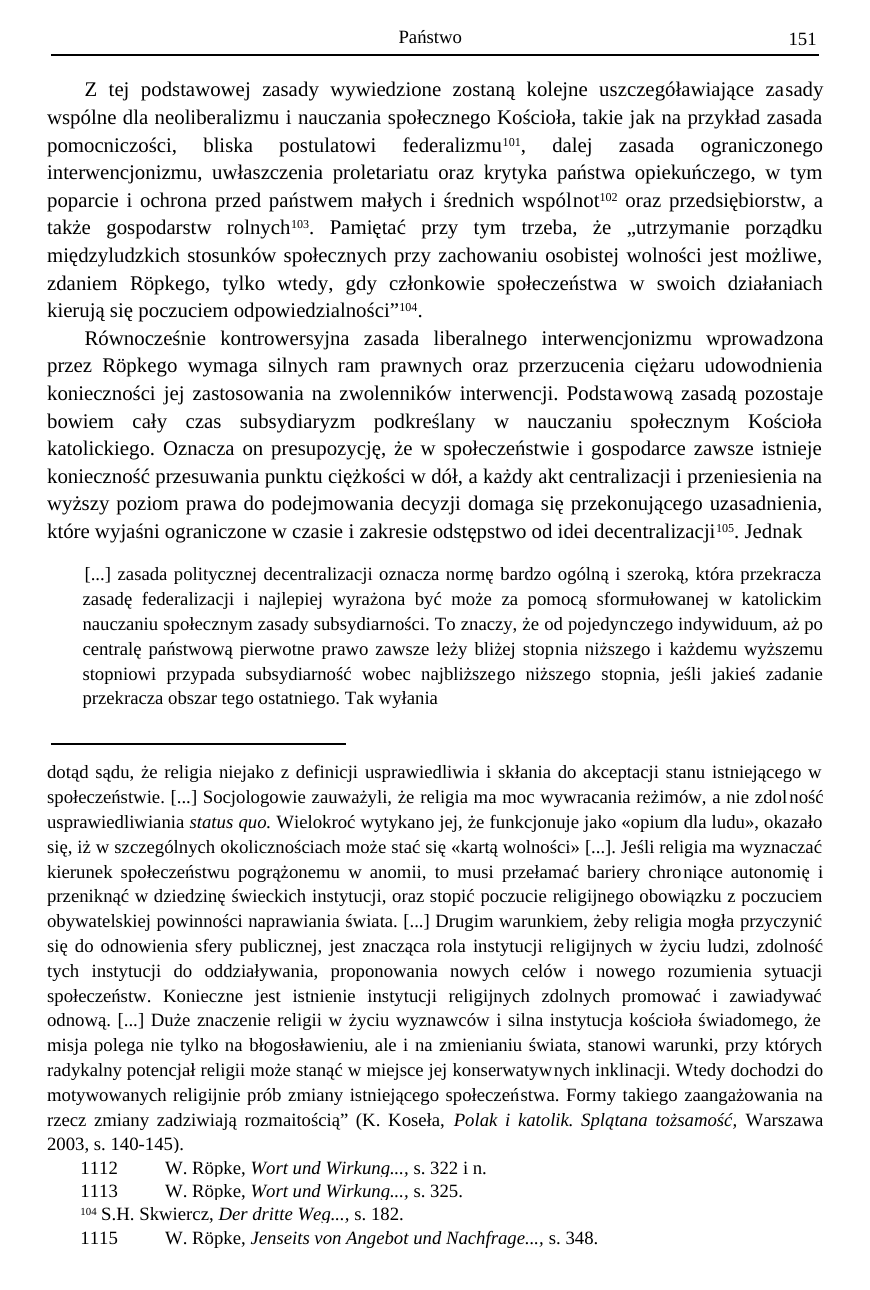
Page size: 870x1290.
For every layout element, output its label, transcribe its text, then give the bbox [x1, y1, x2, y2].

text 151 [788, 28, 820, 49]
text Z tej podstawowej zasady wywiedzione zostaną kolejne uszczegóławiające za­sady wspólne dla neoliberalizmu i nauczania społecznego Kościoła, takie jak na przykład zasada pomocniczości, bliska postulatowi federalizmu101, dalej zasada ograniczonego interwencjonizmu, uwłaszczenia proletariatu oraz krytyka państwa opiekuńczego, w tym poparcie i ochrona przed państwem małych i średnich wspól­not102 oraz przedsiębiorstw, a także gospodarstw rolnych103. Pamiętać przy tym trzeba, że „utrzymanie porządku międzyludzkich stosunków społecznych przy zachowaniu osobistej wolności jest możliwe, zdaniem Röpkego, tylko wtedy, gdy członkowie społeczeństwa w swoich działaniach kierują się poczuciem odpowiedzialności”104. [47, 77, 823, 322]
text Państwo [398, 26, 470, 48]
list W. Röpke, Jenseits von Angebot und Nachfrage..., s. 348. [47, 1227, 823, 1249]
text Równocześnie kontrowersyjna zasada liberalnego interwencjonizmu wprowa­dzona przez Röpkego wymaga silnych ram prawnych oraz przerzucenia ciężaru udowodnienia konieczności jej zastosowania na zwolenników interwencji. Podsta­wową zasadą pozostaje bowiem cały czas subsydiaryzm podkreślany w nauczaniu społecznym Kościoła katolickiego. Oznacza on presupozycję, że w społeczeństwie i gospodarce zawsze istnieje konieczność przesuwania punktu ciężkości w dół, a każdy akt centralizacji i przeniesienia na wyższy poziom prawa do podejmowania decyzji domaga się przekonującego uzasadnienia, które wyjaśni ograniczone w cza­sie i zakresie odstępstwo od idei decentralizacji105. Jednak [47, 326, 823, 543]
text 104 S.H. Skwiercz, Der dritte Weg..., s. 182. [47, 1203, 823, 1223]
list W. Röpke, Wort und Wirkung..., s. 322 i n. [47, 1157, 823, 1176]
text [...] zasada politycznej decentralizacji oznacza normę bardzo ogólną i szeroką, która przekracza zasadę federalizacji i najlepiej wyrażona być może za pomocą sformułowanej w katolickim nauczaniu społecznym zasady subsydiarności. To znaczy, że od pojedyn­czego indywiduum, aż po centralę państwową pierwotne prawo zawsze leży bliżej stop­nia niższego i każdemu wyższemu stopniowi przypada subsydiarność wobec najbliższe­go niższego stopnia, jeśli jakieś zadanie przekracza obszar tego ostatniego. Tak wyłania [82, 563, 823, 709]
text dotąd sądu, że religia niejako z definicji usprawiedliwia i skłania do akceptacji stanu istniejącego w społeczeństwie. [...] Socjologowie zauważyli, że religia ma moc wywracania reżimów, a nie zdol­ność usprawiedliwiania status quo. Wielokroć wytykano jej, że funkcjonuje jako «opium dla ludu», okazało się, iż w szczególnych okolicznościach może stać się «kartą wolności» [...]. Jeśli religia ma wyznaczać kierunek społeczeństwu pogrążonemu w anomii, to musi przełamać bariery chro­niące autonomię i przeniknąć w dziedzinę świeckich instytucji, oraz stopić poczucie religijnego obowiązku z poczuciem obywatelskiej powinności naprawiania świata. [...] Drugim warunkiem, żeby religia mogła przyczynić się do odnowienia sfery publicznej, jest znacząca rola instytucji re­ligijnych w życiu ludzi, zdolność tych instytucji do oddziaływania, proponowania nowych celów i nowego rozumienia sytuacji społeczeństw. Konieczne jest istnienie instytucji religijnych zdolnych promować i zawiadywać odnową. [...] Duże znaczenie religii w życiu wyznawców i silna instytucja kościoła świadomego, że misja polega nie tylko na błogosławieniu, ale i na zmienianiu świata, stanowi warunki, przy których radykalny potencjał religii może stanąć w miejsce jej konserwatyw­nych inklinacji. Wtedy dochodzi do motywowanych religijnie prób zmiany istniejącego społeczeń­stwa. Formy takiego zaangażowania na rzecz zmiany zadziwiają rozmaitością” (K. Koseła, Polak i katolik. Splątana tożsamość, Warszawa 2003, s. 140-145). [47, 761, 823, 1153]
list W. Röpke, Wort und Wirkung..., s. 325. [47, 1180, 823, 1199]
